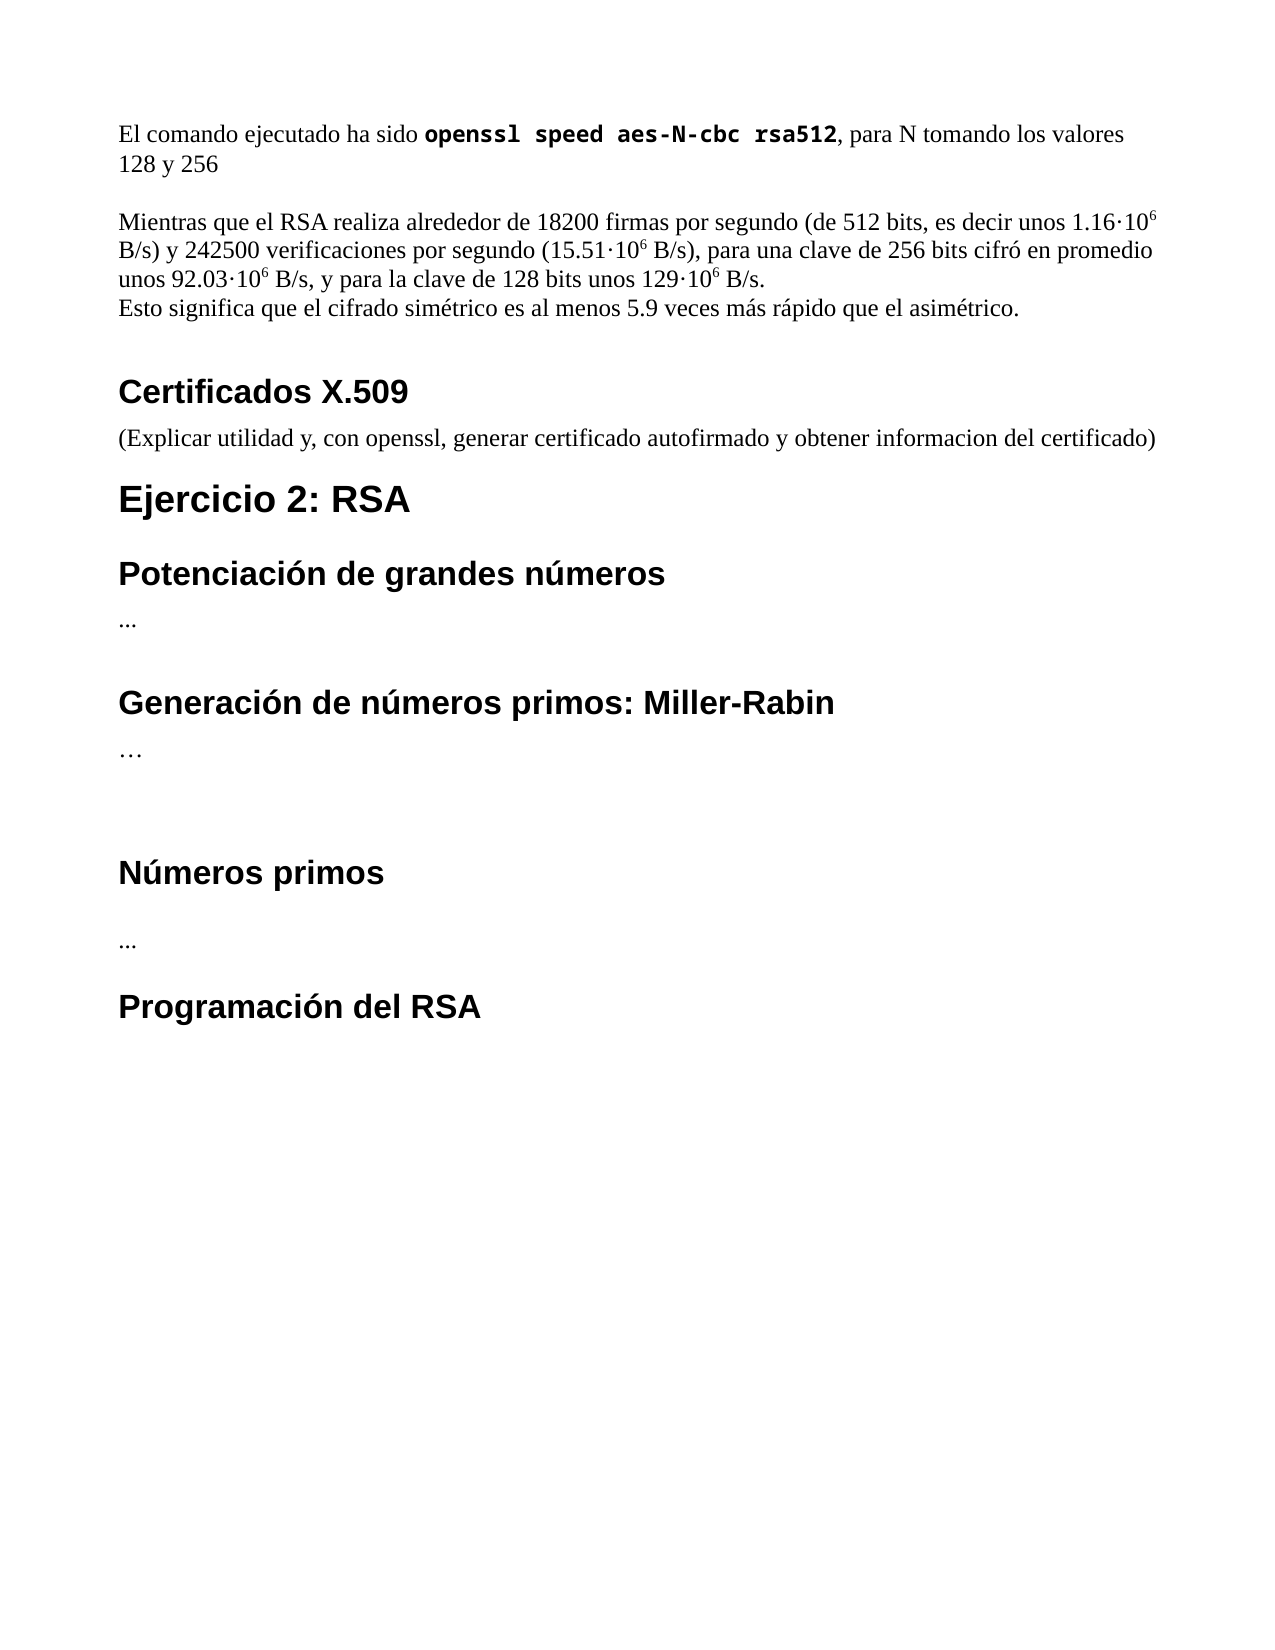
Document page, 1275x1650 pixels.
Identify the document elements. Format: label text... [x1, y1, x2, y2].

text … [118, 734, 1157, 763]
text El comando ejecutado ha sido openssl speed aes-N-cbc rsa512, para N tomando los valores 128 y 256 [118, 118, 1157, 178]
subtitle Certificados X.509 [118, 371, 1157, 410]
text Esto significa que el cifrado simétrico es al menos 5.9 veces más rápido que el asimétrico. [118, 293, 1157, 322]
text ... [118, 604, 1157, 633]
subtitle Números primos [118, 853, 1157, 892]
subtitle Ejercicio 2: RSA [118, 476, 1157, 520]
subtitle Generación de números primos: Miller-Rabin [118, 683, 1157, 721]
text (Explicar utilidad y, con openssl, generar certificado autofirmado y obtener informacion del certificado) [118, 423, 1157, 451]
text Mientras que el RSA realiza alrededor de 18200 firmas por segundo (de 512 bits, es decir unos 1.16·106 B/s) y 242500 verificaciones por segundo (15.51·106 B/s), para una clave de 256 bits cifró en promedio unos 92.03·106 B/s, y para la clave de 128 bits unos 129·106 B/s. [118, 207, 1157, 293]
subtitle ... [118, 925, 1157, 954]
subtitle Potenciación de grandes números [118, 553, 1157, 592]
subtitle Programación del RSA [118, 987, 1157, 1026]
